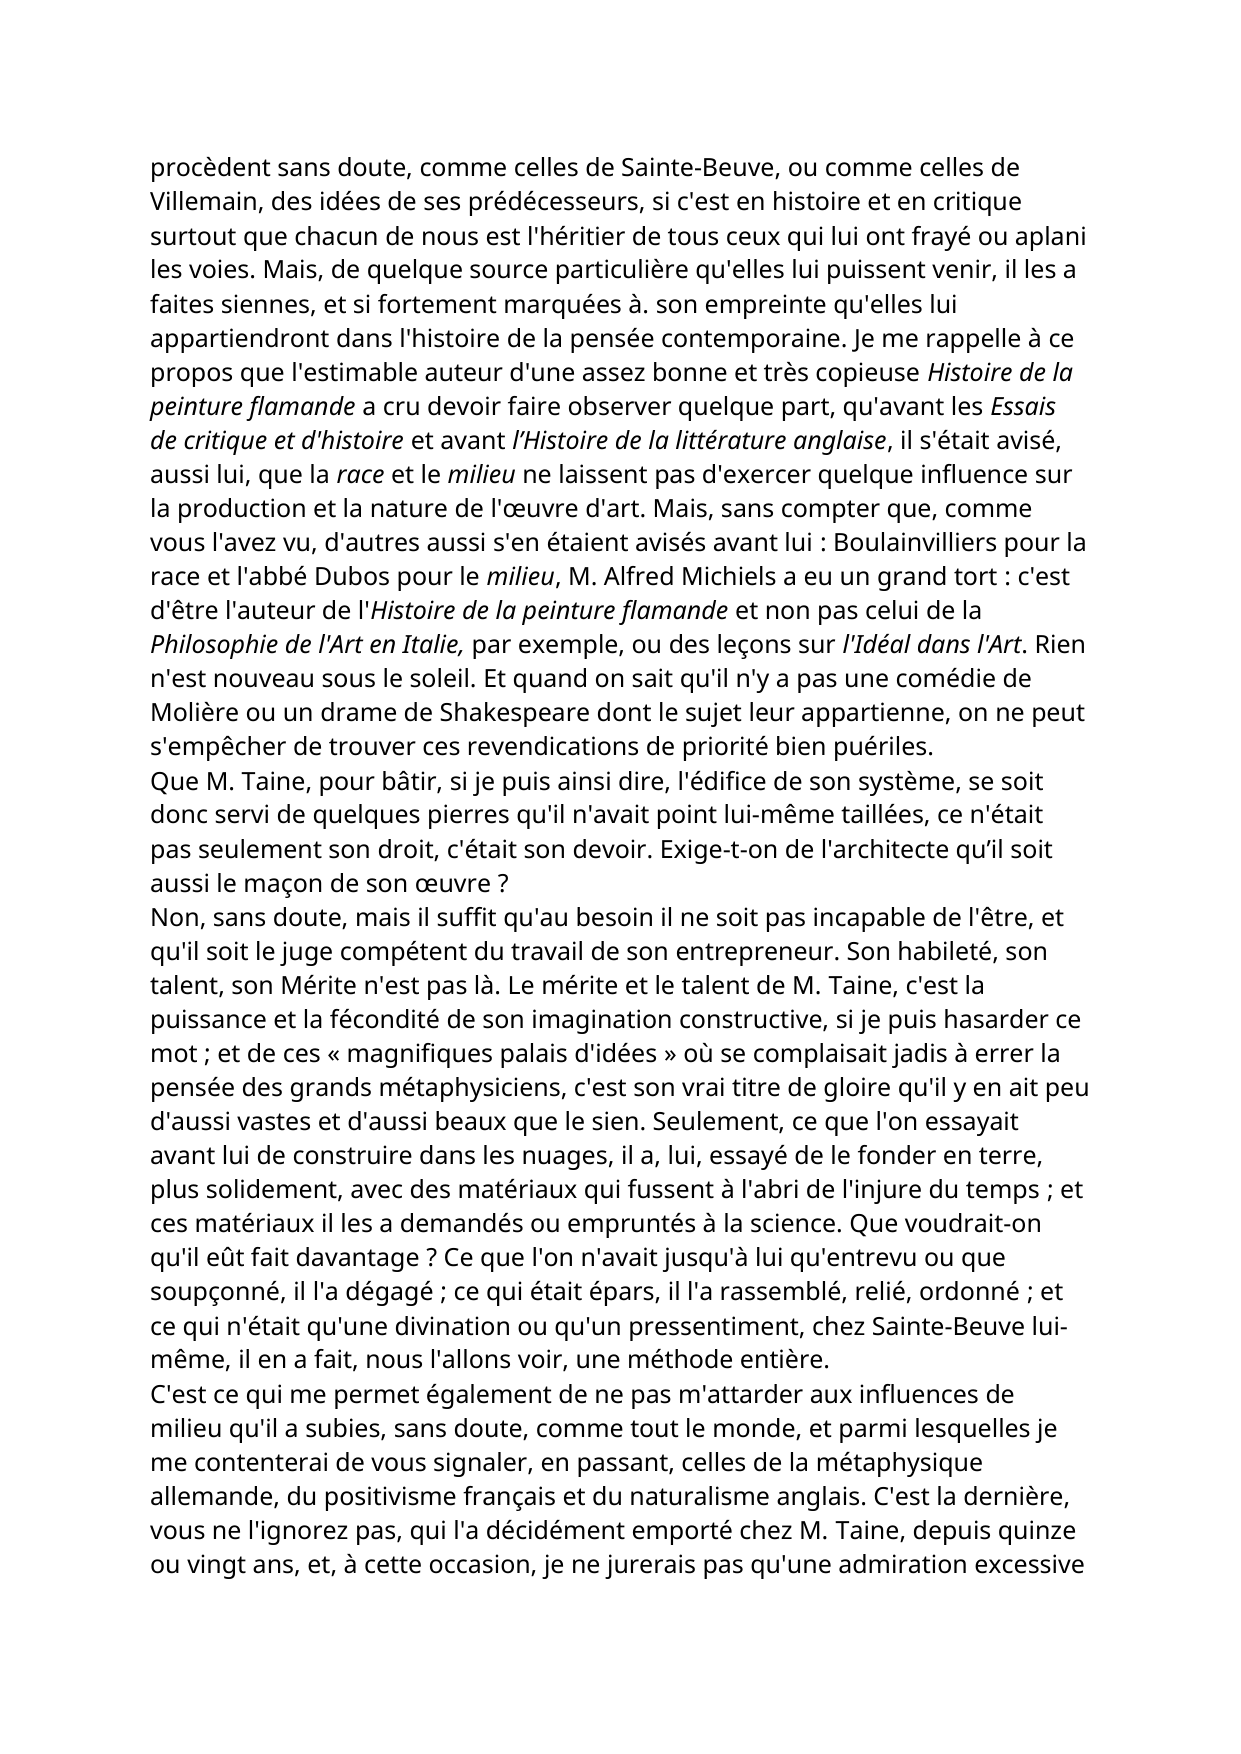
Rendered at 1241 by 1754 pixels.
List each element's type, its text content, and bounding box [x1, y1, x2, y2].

text C'est ce qui me permet également de ne pas m'attarder aux influences de milieu qu'il a subies, sans doute, comme tout le monde, et parmi lesquelles je me contenterai de vous signaler, en passant, celles de la métaphysique allemande, du positivisme français et du naturalisme anglais. C'est la dernière, vous ne l'ignorez pas, qui l'a décidément emporté chez M. Taine, depuis quinze ou vingt ans, et, à cette occasion, je ne jurerais pas qu'une admiration excessive [150, 1376, 1091, 1581]
text Que M. Taine, pour bâtir, si je puis ainsi dire, l'édifice de son système, se soit donc servi de quelques pierres qu'il n'avait point lui-même taillées, ce n'était pas seulement son droit, c'était son devoir. Exige-t-on de l'architecte qu’il soit aussi le maçon de son œuvre ? [150, 763, 1091, 899]
text procèdent sans doute, comme celles de Sainte-Beuve, ou comme celles de Villemain, des idées de ses prédécesseurs, si c'est en histoire et en critique surtout que chacun de nous est l'héritier de tous ceux qui lui ont frayé ou aplani les voies. Mais, de quelque source particulière qu'elles lui puissent venir, il les a faites siennes, et si fortement marquées à. son empreinte qu'elles lui appartiendront dans l'histoire de la pensée contemporaine. Je me rappelle à ce propos que l'estimable auteur d'une assez bonne et très copieuse Histoire de la peinture flamande a cru devoir faire observer quelque part, qu'avant les Essais de critique et d'histoire et avant l’Histoire de la littérature anglaise, il s'était avisé, aussi lui, que la race et le milieu ne laissent pas d'exercer quelque influence sur la production et la nature de l'œuvre d'art. Mais, sans compter que, comme vous l'avez vu, d'autres aussi s'en étaient avisés avant lui : Boulainvilliers pour la race et l'abbé Dubos pour le milieu, M. Alfred Michiels a eu un grand tort : c'est d'être l'auteur de l'Histoire de la peinture flamande et non pas celui de la Philosophie de l'Art en Italie, par exemple, ou des leçons sur l'Idéal dans l'Art. Rien n'est nouveau sous le soleil. Et quand on sait qu'il n'y a pas une comédie de Molière ou un drame de Shakespeare dont le sujet leur appartienne, on ne peut s'empêcher de trouver ces revendications de priorité bien puériles. [150, 150, 1091, 763]
text Non, sans doute, mais il suffit qu'au besoin il ne soit pas incapable de l'être, et qu'il soit le juge compétent du travail de son entrepreneur. Son habileté, son talent, son Mérite n'est pas là. Le mérite et le talent de M. Taine, c'est la puissance et la fécondité de son imagination constructive, si je puis hasarder ce mot ; et de ces « magnifiques palais d'idées » où se complaisait jadis à errer la pensée des grands métaphysiciens, c'est son vrai titre de gloire qu'il y en ait peu d'aussi vastes et d'aussi beaux que le sien. Seulement, ce que l'on essayait avant lui de construire dans les nuages, il a, lui, essayé de le fonder en terre, plus solidement, avec des matériaux qui fussent à l'abri de l'injure du temps ; et ces matériaux il les a demandés ou empruntés à la science. Que voudrait-on qu'il eût fait davantage ? Ce que l'on n'avait jusqu'à lui qu'entrevu ou que soupçonné, il l'a dégagé ; ce qui était épars, il l'a rassemblé, relié, ordonné ; et ce qui n'était qu'une divination ou qu'un pressentiment, chez Sainte-Beuve lui-même, il en a fait, nous l'allons voir, une méthode entière. [150, 899, 1091, 1376]
